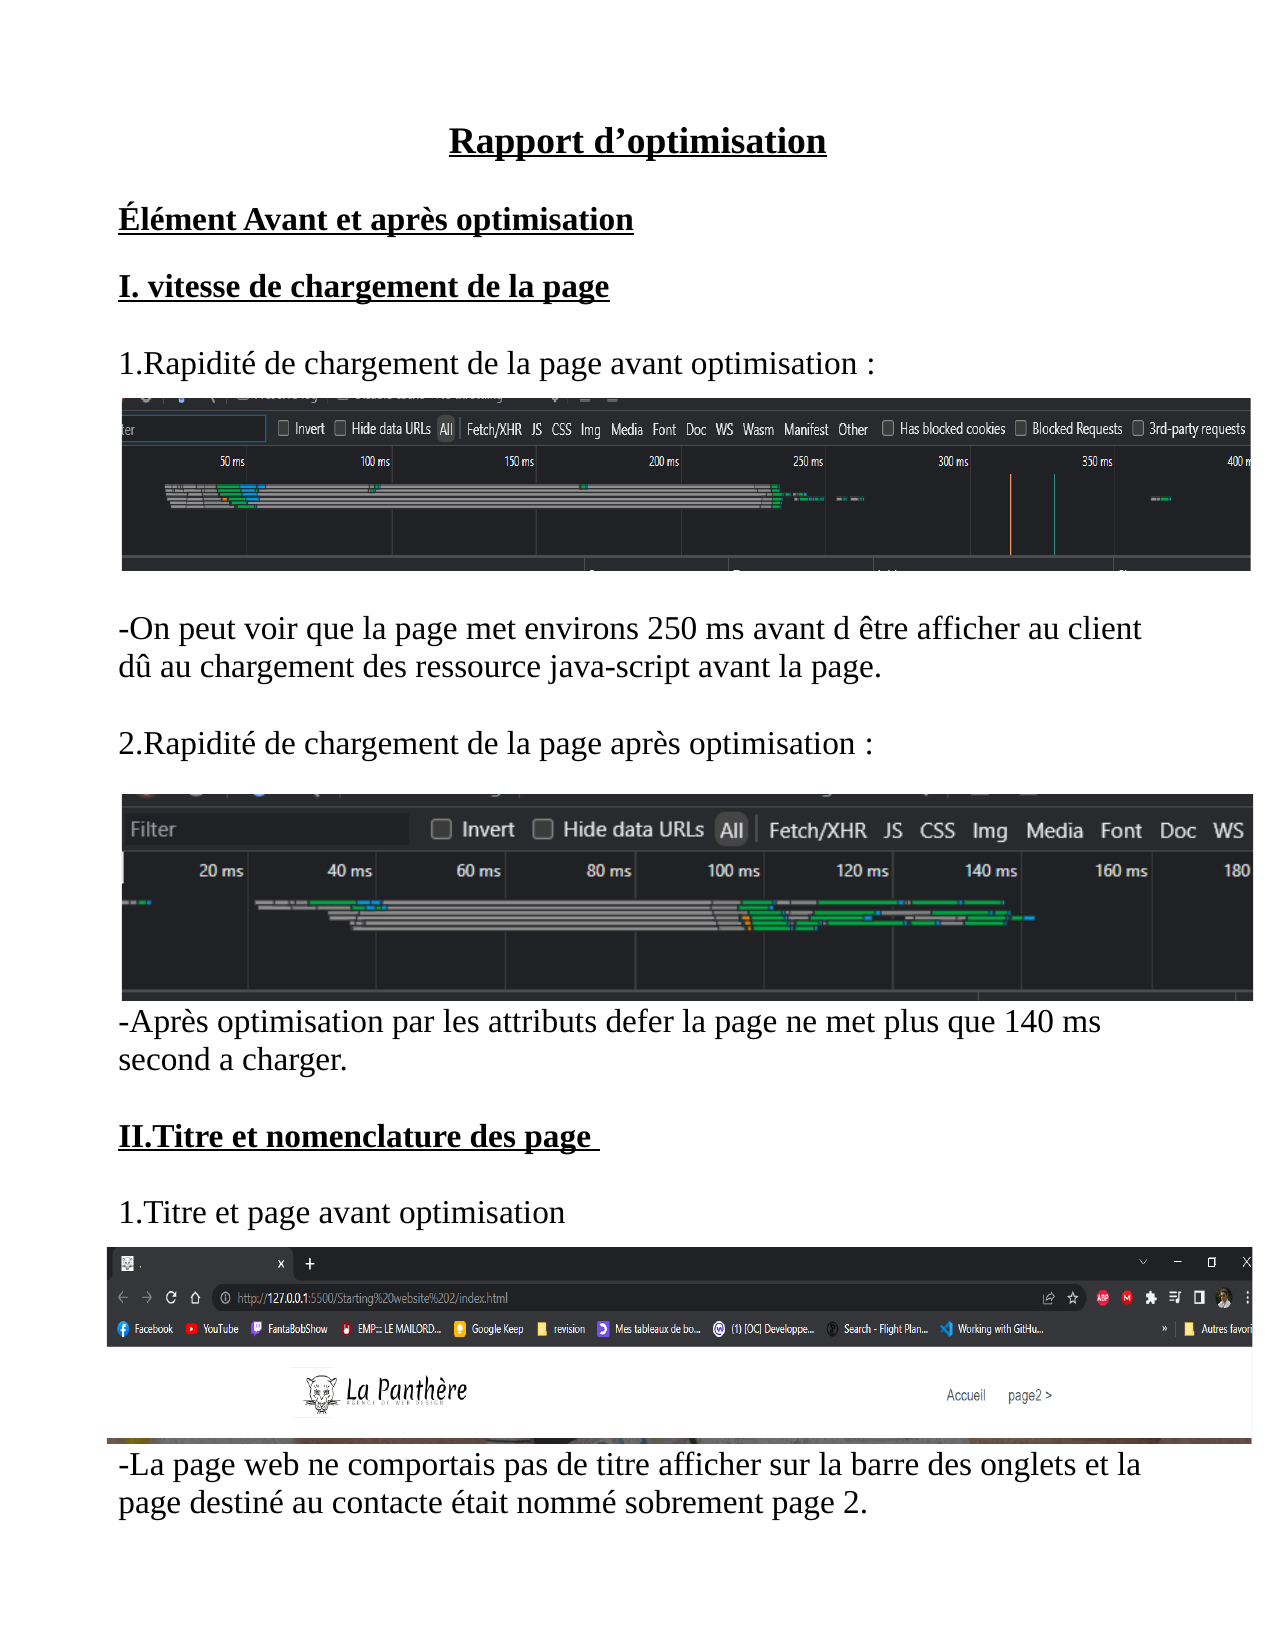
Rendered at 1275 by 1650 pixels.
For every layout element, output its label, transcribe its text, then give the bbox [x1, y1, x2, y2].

picture [121, 398, 1251, 571]
text II.Titre et nomenclature des page [118, 1116, 1157, 1154]
text -Après optimisation par les attributs defer la page ne met plus que 140 ms second a charger. [118, 762, 1157, 1078]
text 1.Rapidité de chargement de la page avant optimisation : [118, 343, 1157, 382]
text -La page web ne comportais pas de titre afficher sur la barre des onglets et la page destiné au contacte était nommé sobrement page 2. [118, 1248, 1157, 1521]
text Élément Avant et après optimisation [118, 199, 1157, 238]
text [118, 1231, 1157, 1247]
text Rapport d’optimisation [118, 118, 1157, 161]
text I. vitesse de chargement de la page [118, 267, 1157, 305]
text 1.Titre et page avant optimisation [118, 1193, 1157, 1231]
text -On peut voir que la page met environs 250 ms avant d être afficher au client dû au chargement des ressource java-script avant la page. [118, 608, 1157, 685]
text 2.Rapidité de chargement de la page après optimisation : [118, 723, 1157, 762]
